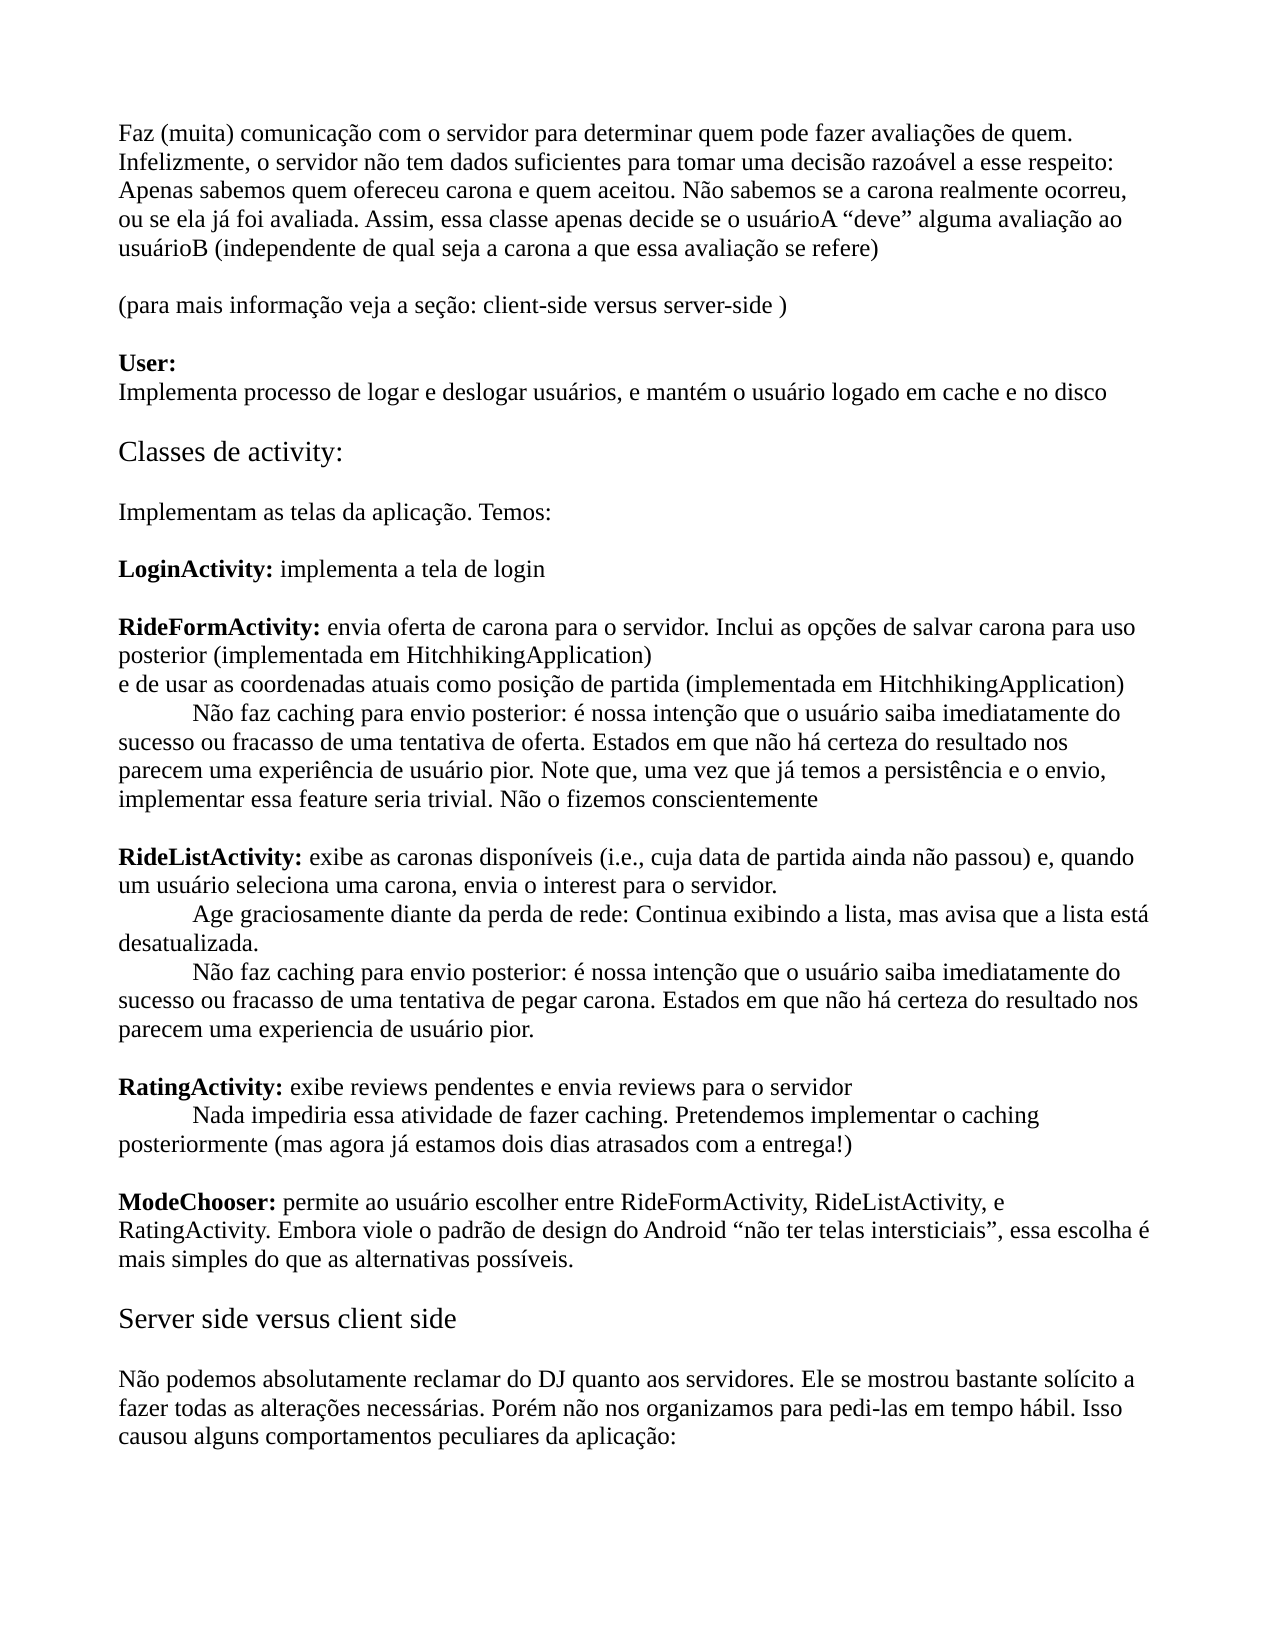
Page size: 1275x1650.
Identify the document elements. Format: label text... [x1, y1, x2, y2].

text Não faz caching para envio posterior: é nossa intenção que o usuário saiba imediatamente do sucesso ou fracasso de uma tentativa de oferta. Estados em que não há certeza do resultado nos parecem uma experiência de usuário pior. Note que, uma vez que já temos a persistência e o envio, implementar essa feature seria trivial. Não o fizemos conscientemente [118, 698, 1157, 813]
text Faz (muita) comunicação com o servidor para determinar quem pode fazer avaliações de quem. [118, 118, 1157, 147]
text User: [118, 348, 1157, 377]
text Nada impediria essa atividade de fazer caching. Pretendemos implementar o caching posteriormente (mas agora já estamos dois dias atrasados com a entrega!) [118, 1100, 1157, 1158]
text Age graciosamente diante da perda de rede: Continua exibindo a lista, mas avisa que a lista está desatualizada. [118, 899, 1157, 957]
text LoginActivity: implementa a tela de login [118, 554, 1157, 583]
text Implementa processo de logar e deslogar usuários, e mantém o usuário logado em cache e no disco [118, 377, 1157, 406]
text Não faz caching para envio posterior: é nossa intenção que o usuário saiba imediatamente do sucesso ou fracasso de uma tentativa de pegar carona. Estados em que não há certeza do resultado nos parecem uma experiencia de usuário pior. [118, 957, 1157, 1043]
text RideListActivity: exibe as caronas disponíveis (i.e., cuja data de partida ainda não passou) e, quando um usuário seleciona uma carona, envia o interest para o servidor. [118, 842, 1157, 899]
text Implementam as telas da aplicação. Temos: [118, 497, 1157, 525]
text Classes de activity: [118, 434, 1157, 468]
text RatingActivity: exibe reviews pendentes e envia reviews para o servidor [118, 1072, 1157, 1100]
text (para mais informação veja a seção: client-side versus server-side ) [118, 291, 1157, 319]
text Server side versus client side [118, 1302, 1157, 1335]
text Não podemos absolutamente reclamar do DJ quanto aos servidores. Ele se mostrou bastante solícito a fazer todas as alterações necessárias. Porém não nos organizamos para pedi-las em tempo hábil. Isso causou alguns comportamentos peculiares da aplicação: [118, 1364, 1157, 1450]
text e de usar as coordenadas atuais como posição de partida (implementada em HitchhikingApplication) [118, 669, 1157, 698]
text Infelizmente, o servidor não tem dados suficientes para tomar uma decisão razoável a esse respeito: Apenas sabemos quem ofereceu carona e quem aceitou. Não sabemos se a carona realmente ocorreu, ou se ela já foi avaliada. Assim, essa classe apenas decide se o usuárioA “deve” alguma avaliação ao usuárioB (independente de qual seja a carona a que essa avaliação se refere) [118, 147, 1157, 262]
text ModeChooser: permite ao usuário escolher entre RideFormActivity, RideListActivity, e RatingActivity. Embora viole o padrão de design do Android “não ter telas intersticiais”, essa escolha é mais simples do que as alternativas possíveis. [118, 1187, 1157, 1273]
text RideFormActivity: envia oferta de carona para o servidor. Inclui as opções de salvar carona para uso posterior (implementada em HitchhikingApplication) [118, 612, 1157, 669]
